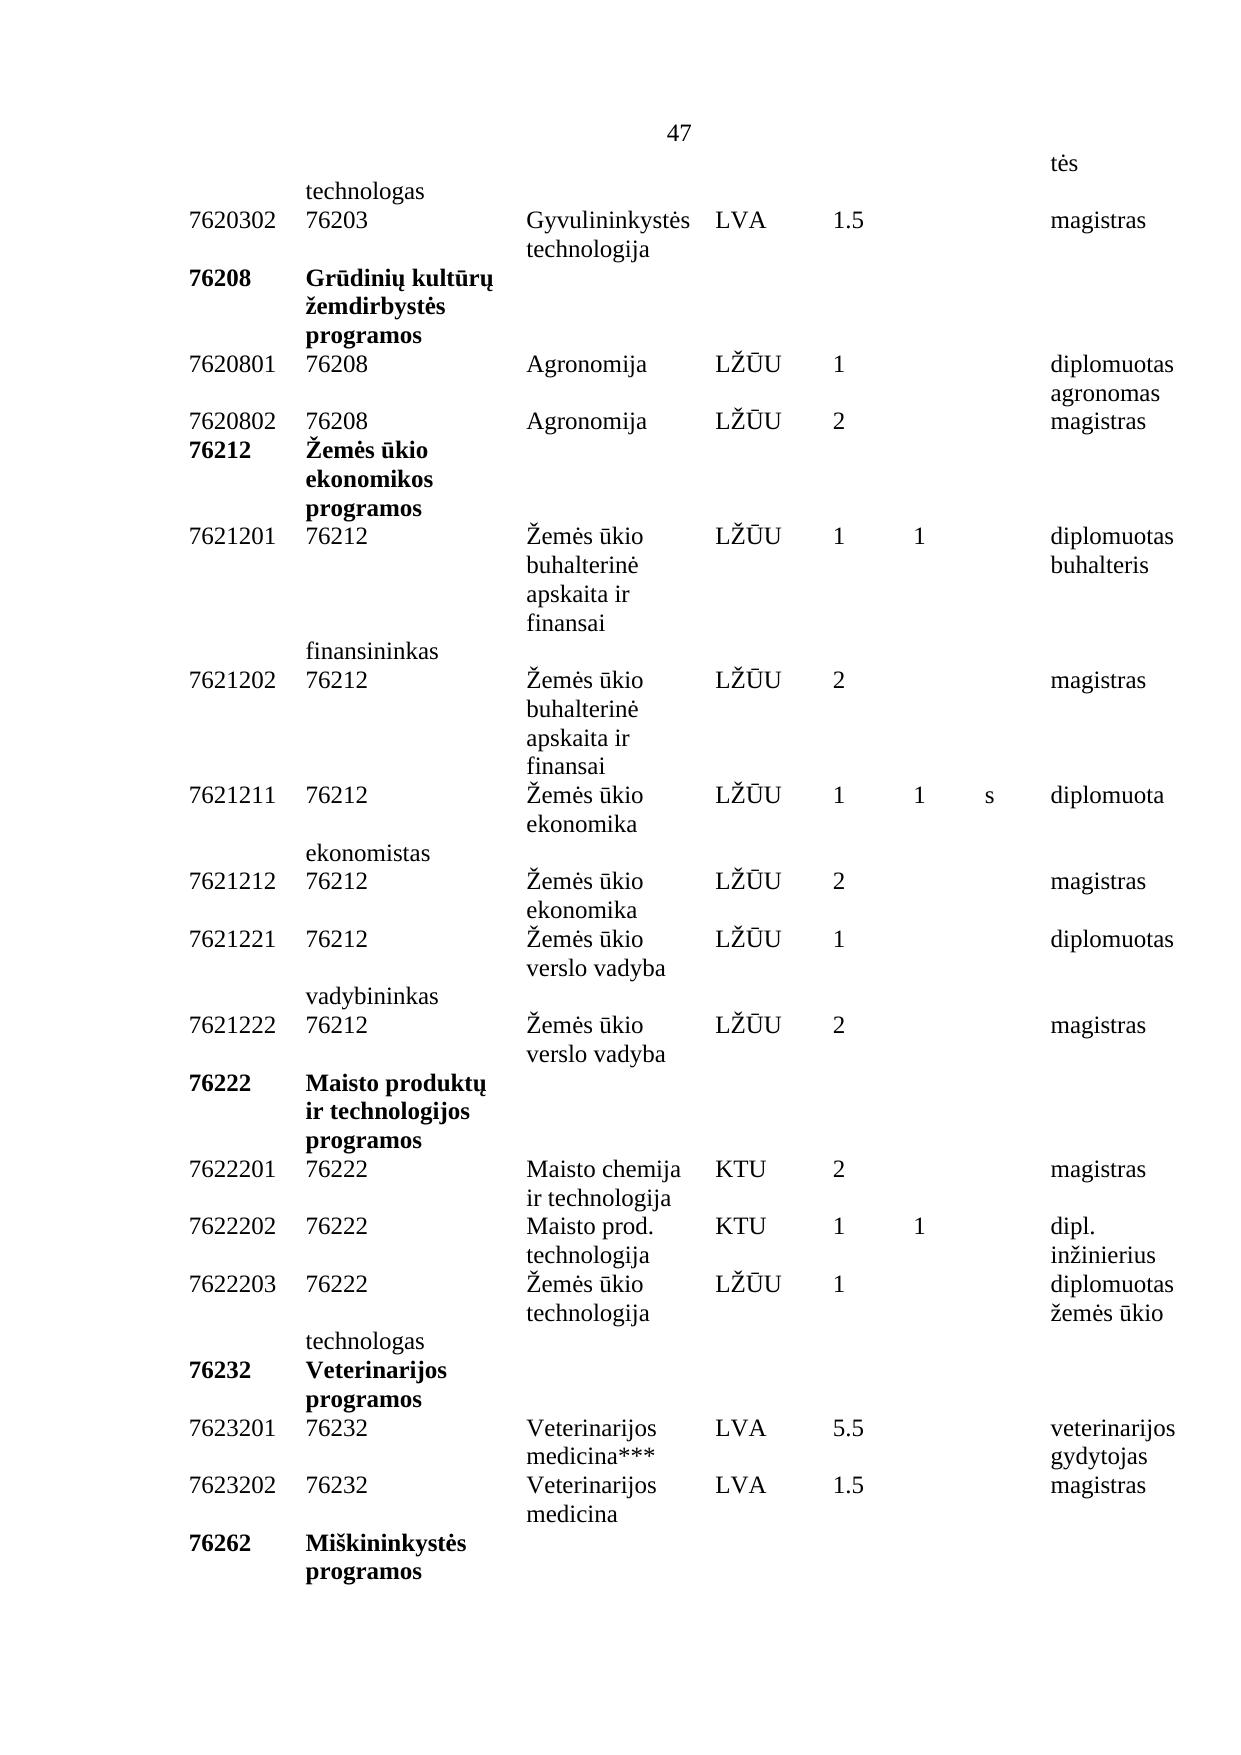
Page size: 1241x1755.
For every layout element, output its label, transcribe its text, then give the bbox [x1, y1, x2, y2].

table_cell [1197, 406, 1202, 435]
table_cell magistras [1039, 665, 1197, 780]
table_cell magistras [1039, 205, 1197, 263]
table_cell 7621212 [177, 866, 294, 924]
table_cell [902, 1068, 973, 1154]
table_cell [1197, 924, 1202, 981]
table_cell [1202, 349, 1207, 406]
table_cell Žemės ūkio buhalterinė apskaita ir finansai [515, 521, 704, 636]
table_cell [704, 1068, 821, 1154]
table_cell [902, 636, 973, 665]
table_cell Maisto produktų ir technologijos programos [294, 1068, 515, 1154]
table_cell [177, 981, 294, 1010]
table_cell Žemės ūkio buhalterinė apskaita ir finansai [515, 665, 704, 780]
table_cell [515, 981, 704, 1010]
table_cell LŽŪU [704, 521, 821, 636]
table_cell magistras [1039, 1154, 1197, 1211]
table_cell [704, 148, 821, 176]
table_cell [704, 636, 821, 665]
table_cell [1202, 924, 1207, 981]
table_cell 1 [902, 521, 973, 636]
table_cell [1039, 176, 1197, 205]
table_cell Maisto prod. technologija [515, 1211, 704, 1269]
table_cell [177, 838, 294, 866]
table_cell [1197, 263, 1202, 349]
table_cell LŽŪU [704, 924, 821, 981]
table_cell [1197, 866, 1202, 924]
table_cell LVA [704, 1470, 821, 1528]
table_cell [973, 981, 1039, 1010]
table_cell [902, 176, 973, 205]
table_cell [821, 1068, 902, 1154]
table_cell [902, 349, 973, 406]
table_cell [177, 148, 294, 176]
table_cell [1202, 1068, 1207, 1154]
table_cell 2 [821, 1010, 902, 1068]
table_cell Agronomija [515, 349, 704, 406]
table_cell Agronomija [515, 406, 704, 435]
table_cell LŽŪU [704, 780, 821, 838]
table_cell [1202, 1154, 1207, 1211]
table_cell 7620802 [177, 406, 294, 435]
table_cell [1039, 435, 1197, 521]
table_cell [902, 1326, 973, 1355]
table_cell Žemės ūkio ekonomika [515, 866, 704, 924]
table_cell [902, 1269, 973, 1326]
table_cell [294, 148, 515, 176]
table_cell [902, 1010, 973, 1068]
table_cell [902, 924, 973, 981]
table_cell [1197, 1326, 1202, 1355]
table_cell KTU [704, 1211, 821, 1269]
table_cell [704, 263, 821, 349]
table_cell 7623201 [177, 1413, 294, 1470]
table_cell veterinarijos gydytojas [1039, 1413, 1197, 1470]
table_cell [515, 263, 704, 349]
table_cell [1202, 406, 1207, 435]
table_cell [902, 148, 973, 176]
table_cell 76262 [177, 1528, 294, 1585]
table_cell [1197, 521, 1202, 636]
table_cell [1202, 1269, 1207, 1326]
table_cell 1 [821, 521, 902, 636]
table_cell [1202, 1355, 1207, 1413]
table_cell 7620302 [177, 205, 294, 263]
table_cell 76222 [177, 1068, 294, 1154]
table_cell magistras [1039, 866, 1197, 924]
table_cell [1197, 205, 1202, 263]
table_cell 76203 [294, 205, 515, 263]
table_cell LŽŪU [704, 349, 821, 406]
table_cell 7622202 [177, 1211, 294, 1269]
table_cell 1 [821, 1211, 902, 1269]
table_cell [1197, 176, 1202, 205]
table_cell [1039, 981, 1197, 1010]
table_cell [902, 1154, 973, 1211]
table_cell 7622203 [177, 1269, 294, 1326]
table_cell Maisto chemija ir technologija [515, 1154, 704, 1211]
table_cell [1039, 1068, 1197, 1154]
table_cell [1039, 1355, 1197, 1413]
table_cell s [973, 780, 1039, 838]
table_cell [1197, 1211, 1202, 1269]
table_cell [1202, 176, 1207, 205]
table_cell [1202, 148, 1207, 176]
table_cell [1202, 435, 1207, 521]
table_cell [821, 636, 902, 665]
table_cell [902, 435, 973, 521]
table_cell 7621221 [177, 924, 294, 981]
table_cell [973, 176, 1039, 205]
table_cell 2 [821, 665, 902, 780]
table_cell [177, 1326, 294, 1355]
table_cell [177, 176, 294, 205]
table_cell [1202, 263, 1207, 349]
table_cell Žemės ūkio ekonomikos programos [294, 435, 515, 521]
table_cell magistras [1039, 1010, 1197, 1068]
table_cell [973, 1326, 1039, 1355]
table_cell [973, 1068, 1039, 1154]
table_cell Veterinarijos medicina*** [515, 1413, 704, 1470]
table_cell [1202, 1211, 1207, 1269]
table_cell 76212 [294, 866, 515, 924]
table_cell [1197, 148, 1202, 176]
table_cell diplomuotas žemės ūkio [1039, 1269, 1197, 1326]
table_cell [515, 176, 704, 205]
table_cell 1.5 [821, 205, 902, 263]
table_cell [902, 1528, 973, 1585]
table_cell 1 [821, 780, 902, 838]
table_cell [902, 1355, 973, 1413]
table_cell Miškininkystės programos [294, 1528, 515, 1585]
table_cell [1197, 1470, 1202, 1528]
table_cell [973, 521, 1039, 636]
table_cell 7621202 [177, 665, 294, 780]
table_cell [1202, 521, 1207, 636]
table_cell 1.5 [821, 1470, 902, 1528]
table_cell LŽŪU [704, 866, 821, 924]
table_cell 7620801 [177, 349, 294, 406]
table_cell [515, 1355, 704, 1413]
table_cell LŽŪU [704, 1010, 821, 1068]
table_cell [902, 838, 973, 866]
table_cell 2 [821, 406, 902, 435]
table_cell technologas [294, 176, 515, 205]
table_cell [1197, 349, 1202, 406]
table_cell ekonomistas [294, 838, 515, 866]
table_cell [902, 406, 973, 435]
table_cell [1197, 838, 1202, 866]
table_cell 76222 [294, 1211, 515, 1269]
table_cell [973, 263, 1039, 349]
table_cell 1 [821, 1269, 902, 1326]
table_cell [1197, 1010, 1202, 1068]
table_cell [973, 349, 1039, 406]
table_cell [973, 1355, 1039, 1413]
table_cell LŽŪU [704, 665, 821, 780]
table_cell Gyvulininkystės technologija [515, 205, 704, 263]
table_cell [973, 406, 1039, 435]
table_cell [177, 636, 294, 665]
table_cell [515, 1326, 704, 1355]
table_cell [902, 263, 973, 349]
table_cell LŽŪU [704, 406, 821, 435]
table_cell [973, 636, 1039, 665]
table_cell [1197, 435, 1202, 521]
table_cell vadybininkas [294, 981, 515, 1010]
table_cell diplomuotas buhalteris [1039, 521, 1197, 636]
table_cell [821, 1355, 902, 1413]
table_cell 7621222 [177, 1010, 294, 1068]
table_cell 76212 [294, 521, 515, 636]
table_cell technologas [294, 1326, 515, 1355]
table_cell 7621201 [177, 521, 294, 636]
table_cell 7623202 [177, 1470, 294, 1528]
table_cell 76212 [294, 665, 515, 780]
table_cell Žemės ūkio verslo vadyba [515, 924, 704, 981]
table_cell [704, 1355, 821, 1413]
table_cell [902, 866, 973, 924]
table_cell [1202, 1528, 1207, 1585]
table_cell [1202, 866, 1207, 924]
table_cell [821, 263, 902, 349]
table_cell tės [1039, 148, 1197, 176]
table_cell [1202, 1470, 1207, 1528]
table_cell 76212 [294, 780, 515, 838]
table_cell [1039, 636, 1197, 665]
table_cell [973, 924, 1039, 981]
table_cell 7621211 [177, 780, 294, 838]
table_cell 1 [902, 1211, 973, 1269]
table_cell 5.5 [821, 1413, 902, 1470]
table_cell [973, 1528, 1039, 1585]
table_cell [704, 1326, 821, 1355]
table_cell [704, 435, 821, 521]
table_cell [821, 1326, 902, 1355]
table_cell [902, 665, 973, 780]
table_cell [973, 205, 1039, 263]
table_cell [1197, 1413, 1202, 1470]
table_cell [973, 866, 1039, 924]
table_cell [902, 205, 973, 263]
table_cell [973, 1010, 1039, 1068]
table_cell 76208 [294, 406, 515, 435]
table_cell [1202, 1413, 1207, 1470]
table_cell [1039, 1528, 1197, 1585]
table_cell [1202, 665, 1207, 780]
table_cell Veterinarijos medicina [515, 1470, 704, 1528]
table_cell [1197, 636, 1202, 665]
table_cell [902, 981, 973, 1010]
table_cell Žemės ūkio verslo vadyba [515, 1010, 704, 1068]
table_cell [1039, 838, 1197, 866]
table_cell [1202, 981, 1207, 1010]
table_cell 76212 [294, 1010, 515, 1068]
table_cell [821, 981, 902, 1010]
table_cell finansininkas [294, 636, 515, 665]
table_cell [1202, 205, 1207, 263]
table_cell [1197, 780, 1202, 838]
table_cell [902, 1470, 973, 1528]
table_cell [1202, 636, 1207, 665]
table_cell Žemės ūkio technologija [515, 1269, 704, 1326]
table_cell [821, 176, 902, 205]
table_cell [1202, 1326, 1207, 1355]
table_cell LVA [704, 1413, 821, 1470]
table_cell 1 [821, 924, 902, 981]
table_cell 76208 [177, 263, 294, 349]
table_cell [902, 1413, 973, 1470]
table_cell LŽŪU [704, 1269, 821, 1326]
table_cell [973, 435, 1039, 521]
table_cell [515, 636, 704, 665]
table_cell [1197, 1528, 1202, 1585]
table_cell [1197, 1269, 1202, 1326]
table_cell [704, 1528, 821, 1585]
table_cell 76212 [294, 924, 515, 981]
table_cell [515, 1068, 704, 1154]
table_cell diplomuotas [1039, 924, 1197, 981]
table_cell [1197, 1154, 1202, 1211]
table_cell Grūdinių kultūrų žemdirbystės programos [294, 263, 515, 349]
table_cell dipl. inžinierius [1039, 1211, 1197, 1269]
table_cell [973, 665, 1039, 780]
table_cell [1197, 981, 1202, 1010]
table_cell [821, 435, 902, 521]
table_cell [973, 1211, 1039, 1269]
table_cell 76208 [294, 349, 515, 406]
table_cell [1197, 1068, 1202, 1154]
table_cell 2 [821, 866, 902, 924]
table_cell [1202, 780, 1207, 838]
table_cell 76212 [177, 435, 294, 521]
table_cell [704, 838, 821, 866]
table_cell magistras [1039, 1470, 1197, 1528]
table_cell [1202, 1010, 1207, 1068]
table_cell [973, 1154, 1039, 1211]
table_cell 76222 [294, 1269, 515, 1326]
table_cell 1 [902, 780, 973, 838]
table_cell [515, 435, 704, 521]
table_cell 76222 [294, 1154, 515, 1211]
table_cell [973, 1470, 1039, 1528]
table_cell magistras [1039, 406, 1197, 435]
table_cell diplomuota [1039, 780, 1197, 838]
table_cell 7622201 [177, 1154, 294, 1211]
table_cell [704, 981, 821, 1010]
table_cell diplomuotas agronomas [1039, 349, 1197, 406]
table_cell [1039, 1326, 1197, 1355]
table_cell [973, 838, 1039, 866]
table_cell 76232 [294, 1470, 515, 1528]
table_cell KTU [704, 1154, 821, 1211]
table_cell [515, 148, 704, 176]
table_cell [821, 148, 902, 176]
table_cell [973, 148, 1039, 176]
table_cell [704, 176, 821, 205]
table_cell Žemės ūkio ekonomika [515, 780, 704, 838]
table_cell [821, 1528, 902, 1585]
table_cell [821, 838, 902, 866]
table_cell [1039, 263, 1197, 349]
table_cell LVA [704, 205, 821, 263]
table_cell 2 [821, 1154, 902, 1211]
table_cell [1197, 665, 1202, 780]
table_cell Veterinarijos programos [294, 1355, 515, 1413]
table_cell [973, 1269, 1039, 1326]
table_cell 76232 [177, 1355, 294, 1413]
table_cell [515, 1528, 704, 1585]
table_cell 76232 [294, 1413, 515, 1470]
table_cell [515, 838, 704, 866]
table_cell 1 [821, 349, 902, 406]
table_cell [1197, 1355, 1202, 1413]
table_cell [1202, 838, 1207, 866]
table_cell [973, 1413, 1039, 1470]
